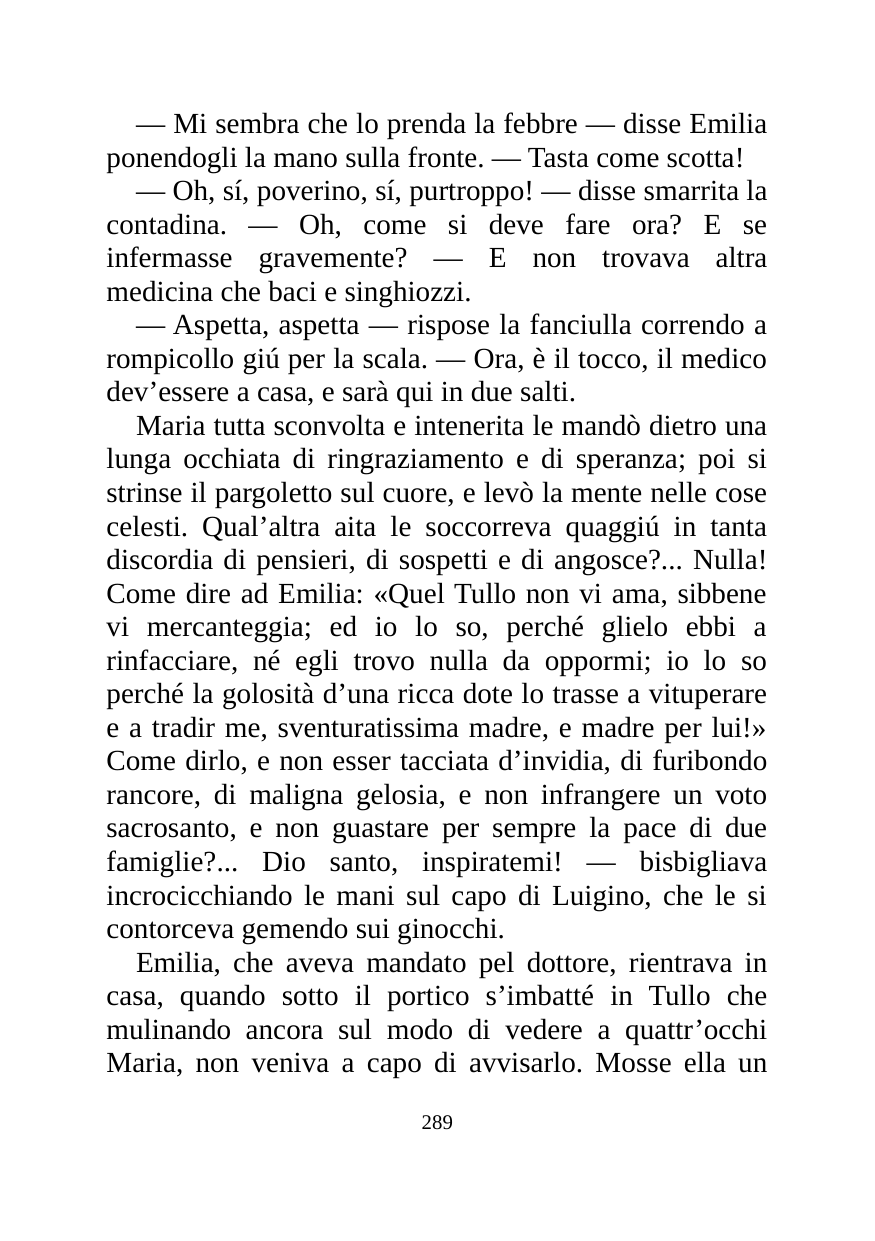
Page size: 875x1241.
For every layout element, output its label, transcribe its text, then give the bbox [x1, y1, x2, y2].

text — Oh, sí, poverino, sí, purtroppo! — disse smarrita la contadina. — Oh, come si deve fare ora? E se infermasse gravemente? — E non trovava altra medicina che baci e singhiozzi. [106, 173, 768, 307]
text Emilia, che aveva mandato pel dottore, rientrava in casa, quando sotto il portico s’imbatté in Tullo che mulinando ancora sul modo di vedere a quattr’occhi Maria, non veniva a capo di avvisarlo. Mosse ella un [106, 945, 768, 1079]
text — Aspetta, aspetta — rispose la fanciulla correndo a rompicollo giú per la scala. — Ora, è il tocco, il medico dev’essere a casa, e sarà qui in due salti. [106, 307, 768, 408]
text — Mi sembra che lo prenda la febbre — disse Emilia ponendogli la mano sulla fronte. — Tasta come scotta! [106, 106, 768, 173]
text Maria tutta sconvolta e intenerita le mandò dietro una lunga occhiata di ringraziamento e di speranza; poi si strinse il pargoletto sul cuore, e levò la mente nelle cose celesti. Qual’altra aita le soccorreva quaggiú in tanta discordia di pensieri, di sospetti e di angosce?... Nulla! Come dire ad Emilia: «Quel Tullo non vi ama, sibbene vi mercanteggia; ed io lo so, perché glielo ebbi a rinfacciare, né egli trovo nulla da oppormi; io lo so perché la golosità d’una ricca dote lo trasse a vituperare e a tradir me, sventuratissima madre, e madre per lui!» Come dirlo, e non esser tacciata d’invidia, di furibondo rancore, di maligna gelosia, e non infrangere un voto sacrosanto, e non guastare per sempre la pace di due famiglie?... Dio santo, inspiratemi! — bisbigliava incrocicchiando le mani sul capo di Luigino, che le si contorceva gemendo sui ginocchi. [106, 408, 768, 945]
